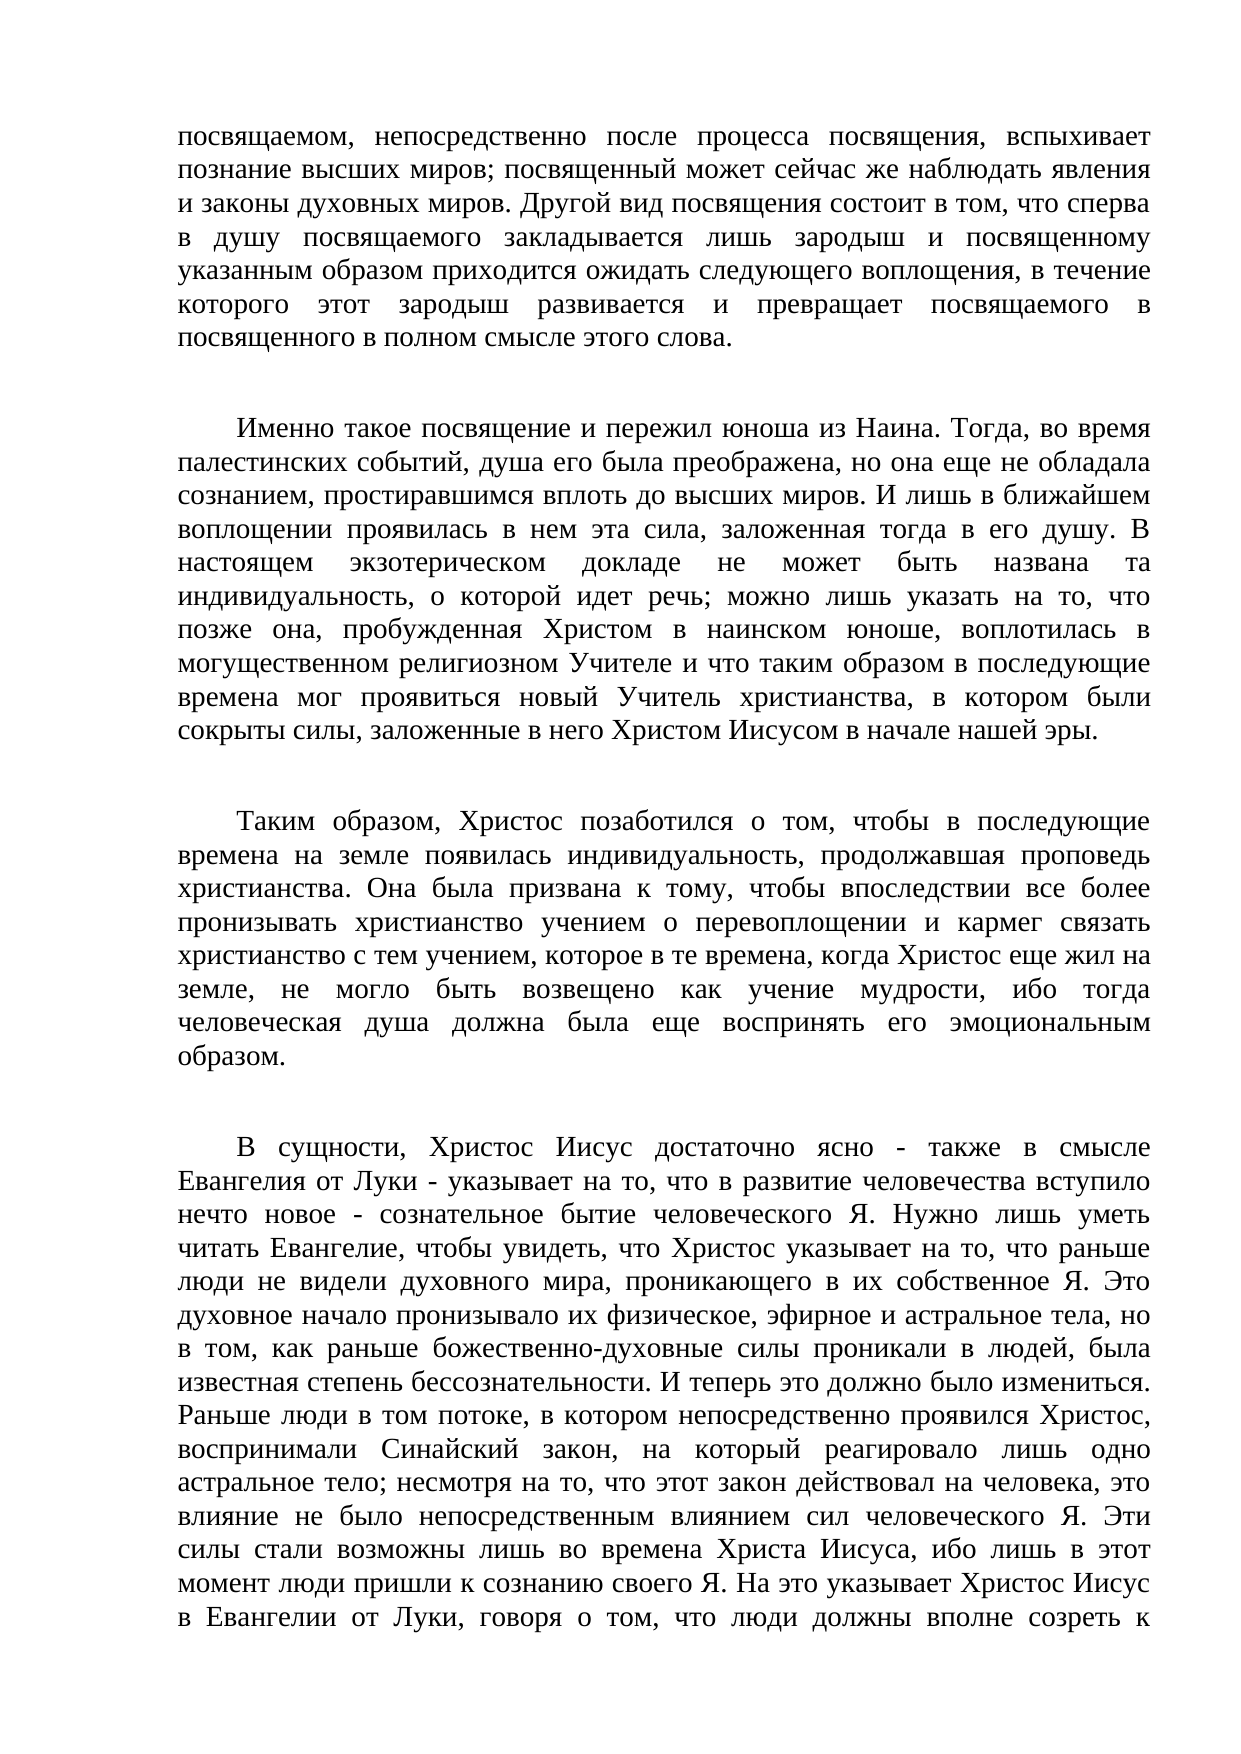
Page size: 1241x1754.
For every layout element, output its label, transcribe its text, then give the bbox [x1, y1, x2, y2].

text Таким образом, Христос позаботился о том, чтобы в последующие времена на земле появилась индивидуальность, продолжавшая проповедь христианства. Она была призвана к тому, чтобы впоследствии все более пронизывать христианство учением о перевоплощении и кармег связать христианство с тем учением, которое в те времена, когда Христос еще жил на земле, не могло быть возвещено как учение мудрости, ибо тогда человеческая душа должна была еще воспринять его эмоциональным образом. [177, 803, 1152, 1072]
text посвящаемом, непосредственно после процесса посвящения, вспыхивает познание высших миров; посвященный может сейчас же наблюдать явления и законы духовных миров. Другой вид посвящения состоит в том, что сперва в душу посвящаемого закладывается лишь зародыш и посвященному указанным образом приходится ожидать следующего воплощения, в течение которого этот зародыш развивается и превращает посвящаемого в посвященного в полном смысле этого слова. [177, 118, 1152, 353]
text В сущности, Христос Иисус достаточно ясно - также в смысле Евангелия от Луки - указывает на то, что в развитие человечества вступило нечто новое - сознательное бытие человеческого Я. Нужно лишь уметь читать Евангелие, чтобы увидеть, что Христос указывает на то, что раньше люди не видели духовного мира, проникающего в их собственное Я. Это духовное начало пронизывало их физическое, эфирное и астральное тела, но в том, как раньше божественно-духовные силы проникали в людей, была известная степень бессознательности. И теперь это должно было измениться. Раньше люди в том потоке, в котором непосредственно проявился Христос, воспринимали Синайский закон, на который реагировало лишь одно астральное тело; несмотря на то, что этот закон действовал на человека, это влияние не было непосредственным влиянием сил человеческого Я. Эти силы стали возможны лишь во времена Христа Иисуса, ибо лишь в этот момент люди пришли к сознанию своего Я. На это указывает Христос Иисус в Евангелии от Луки, говоря о том, что люди должны вполне созреть к [177, 1129, 1152, 1632]
text Именно такое посвящение и пережил юноша из Наина. Тогда, во время палестинских событий, душа его была преображена, но она еще не обладала сознанием, простиравшимся вплоть до высших миров. И лишь в ближайшем воплощении проявилась в нем эта сила, заложенная тогда в его душу. В настоящем экзотерическом докладе не может быть названа та индивидуальность, о которой идет речь; можно лишь указать на то, что позже она, пробужденная Христом в наинском юноше, воплотилась в могущественном религиозном Учителе и что таким образом в последующие времена мог проявиться новый Учитель христианства, в котором были сокрыты силы, заложенные в него Христом Иисусом в начале нашей эры. [177, 410, 1152, 746]
